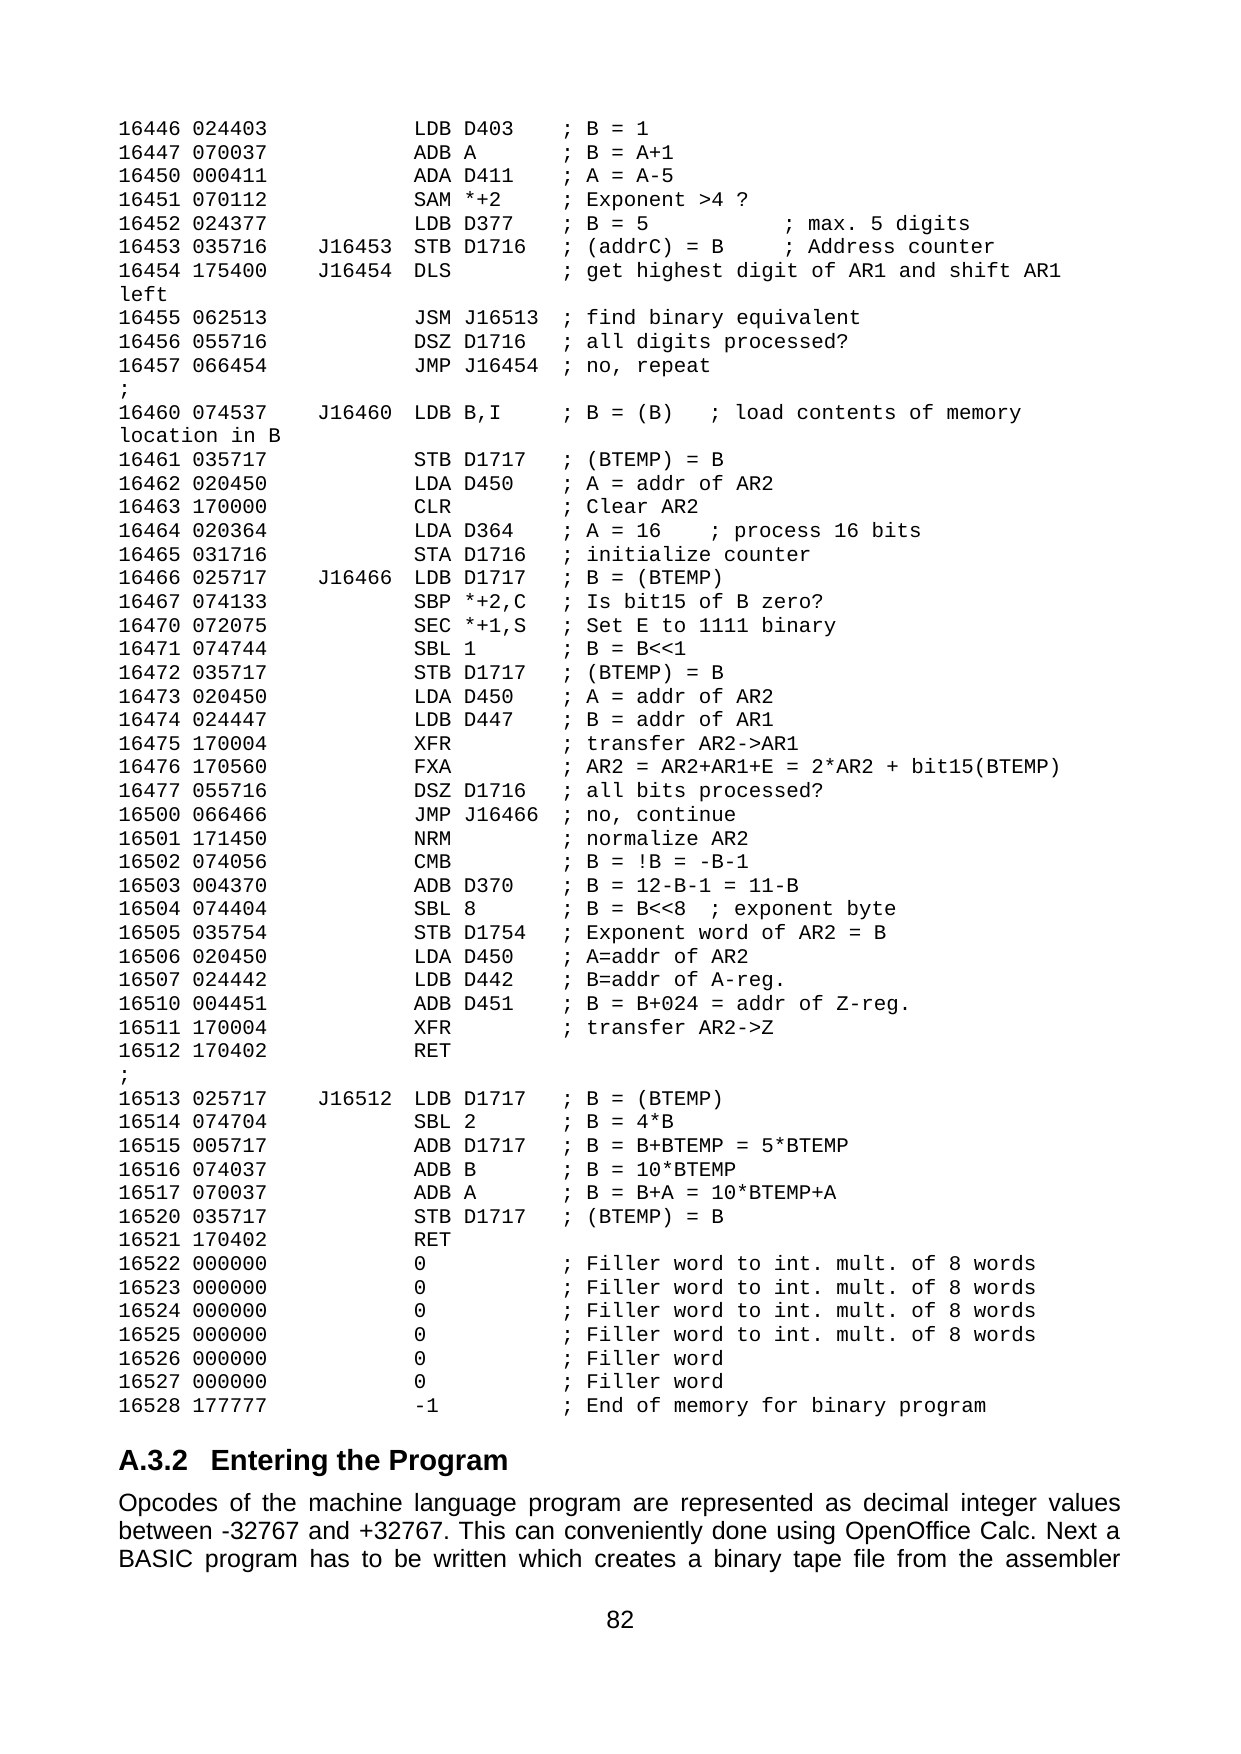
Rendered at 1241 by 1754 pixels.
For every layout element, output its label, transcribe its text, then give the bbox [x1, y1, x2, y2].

text 16477 055716 DSZ D1716 ; all bits processed? [118, 780, 1122, 804]
text 16453 035716 J16453 STB D1716 ; (addrC) = B ; Address counter [118, 236, 1122, 260]
text 16463 170000 CLR ; Clear AR2 [118, 496, 1122, 520]
text 16467 074133 SBP *+2,C ; Is bit15 of B zero? [118, 591, 1122, 615]
text ; [118, 1064, 1122, 1088]
text 16446 024403 LDB D403 ; B = 1 [118, 118, 1122, 142]
text 16461 035717 STB D1717 ; (BTEMP) = B [118, 449, 1122, 473]
text 16517 070037 ADB A ; B = B+A = 10*BTEMP+A [118, 1182, 1122, 1206]
text 16474 024447 LDB D447 ; B = addr of AR1 [118, 709, 1122, 733]
text 16460 074537 J16460 LDB B,I ; B = (B) ; load contents of memory location in B [118, 402, 1122, 449]
text 16505 035754 STB D1754 ; Exponent word of AR2 = B [118, 922, 1122, 946]
text 16521 170402 RET [118, 1229, 1122, 1253]
text 16470 072075 SEC *+1,S ; Set E to 1111 binary [118, 615, 1122, 638]
text 16447 070037 ADB A ; B = A+1 [118, 142, 1122, 165]
text 16465 031716 STA D1716 ; initialize counter [118, 544, 1122, 567]
text 16503 004370 ADB D370 ; B = 12-B-1 = 11-B [118, 875, 1122, 898]
text 16501 171450 NRM ; normalize AR2 [118, 827, 1122, 851]
text 16466 025717 J16466 LDB D1717 ; B = (BTEMP) [118, 567, 1122, 591]
text 16471 074744 SBL 1 ; B = B<<1 [118, 638, 1122, 662]
text 16502 074056 CMB ; B = !B = -B-1 [118, 851, 1122, 875]
text 16514 074704 SBL 2 ; B = 4*B [118, 1111, 1122, 1135]
text 16512 170402 RET [118, 1040, 1122, 1064]
text 16516 074037 ADB B ; B = 10*BTEMP [118, 1158, 1122, 1182]
text 16506 020450 LDA D450 ; A=addr of AR2 [118, 946, 1122, 969]
text 16500 066466 JMP J16466 ; no, continue [118, 804, 1122, 827]
text 16472 035717 STB D1717 ; (BTEMP) = B [118, 662, 1122, 686]
text 16524 000000 0 ; Filler word to int. mult. of 8 words [118, 1300, 1122, 1324]
text 16473 020450 LDA D450 ; A = addr of AR2 [118, 686, 1122, 709]
text 16513 025717 J16512 LDB D1717 ; B = (BTEMP) [118, 1088, 1122, 1111]
text 16515 005717 ADB D1717 ; B = B+BTEMP = 5*BTEMP [118, 1135, 1122, 1158]
text 16475 170004 XFR ; transfer AR2->AR1 [118, 733, 1122, 757]
text 16528 177777 -1 ; End of memory for binary program [118, 1395, 1122, 1419]
text 16454 175400 J16454 DLS ; get highest digit of AR1 and shift AR1 left [118, 260, 1122, 307]
text 16451 070112 SAM *+2 ; Exponent >4 ? [118, 189, 1122, 213]
text 16510 004451 ADB D451 ; B = B+024 = addr of Z-reg. [118, 993, 1122, 1017]
text 16504 074404 SBL 8 ; B = B<<8 ; exponent byte [118, 898, 1122, 922]
subtitle Entering the Program [118, 1444, 1122, 1476]
text 16455 062513 JSM J16513 ; find binary equivalent [118, 307, 1122, 331]
text 16522 000000 0 ; Filler word to int. mult. of 8 words [118, 1253, 1122, 1277]
text 16520 035717 STB D1717 ; (BTEMP) = B [118, 1206, 1122, 1229]
text 16507 024442 LDB D442 ; B=addr of A-reg. [118, 969, 1122, 993]
text 16462 020450 LDA D450 ; A = addr of AR2 [118, 473, 1122, 496]
text 16523 000000 0 ; Filler word to int. mult. of 8 words [118, 1277, 1122, 1300]
text 16464 020364 LDA D364 ; A = 16 ; process 16 bits [118, 520, 1122, 544]
text 16476 170560 FXA ; AR2 = AR2+AR1+E = 2*AR2 + bit15(BTEMP) [118, 757, 1122, 780]
text 16526 000000 0 ; Filler word [118, 1348, 1122, 1371]
text 16450 000411 ADA D411 ; A = A-5 [118, 165, 1122, 189]
text 16457 066454 JMP J16454 ; no, repeat [118, 354, 1122, 378]
text ; [118, 378, 1122, 402]
text 16527 000000 0 ; Filler word [118, 1371, 1122, 1395]
text Opcodes of the machine language program are represented as decimal integer values between -32767 and +32767. This can conveniently done using OpenOffice Calc. Next a BASIC program has to be written which creates a binary tape file from the assembler [118, 1489, 1122, 1572]
text 16456 055716 DSZ D1716 ; all digits processed? [118, 331, 1122, 354]
text 16452 024377 LDB D377 ; B = 5 ; max. 5 digits [118, 213, 1122, 236]
text 16511 170004 XFR ; transfer AR2->Z [118, 1017, 1122, 1040]
text 16525 000000 0 ; Filler word to int. mult. of 8 words [118, 1324, 1122, 1348]
